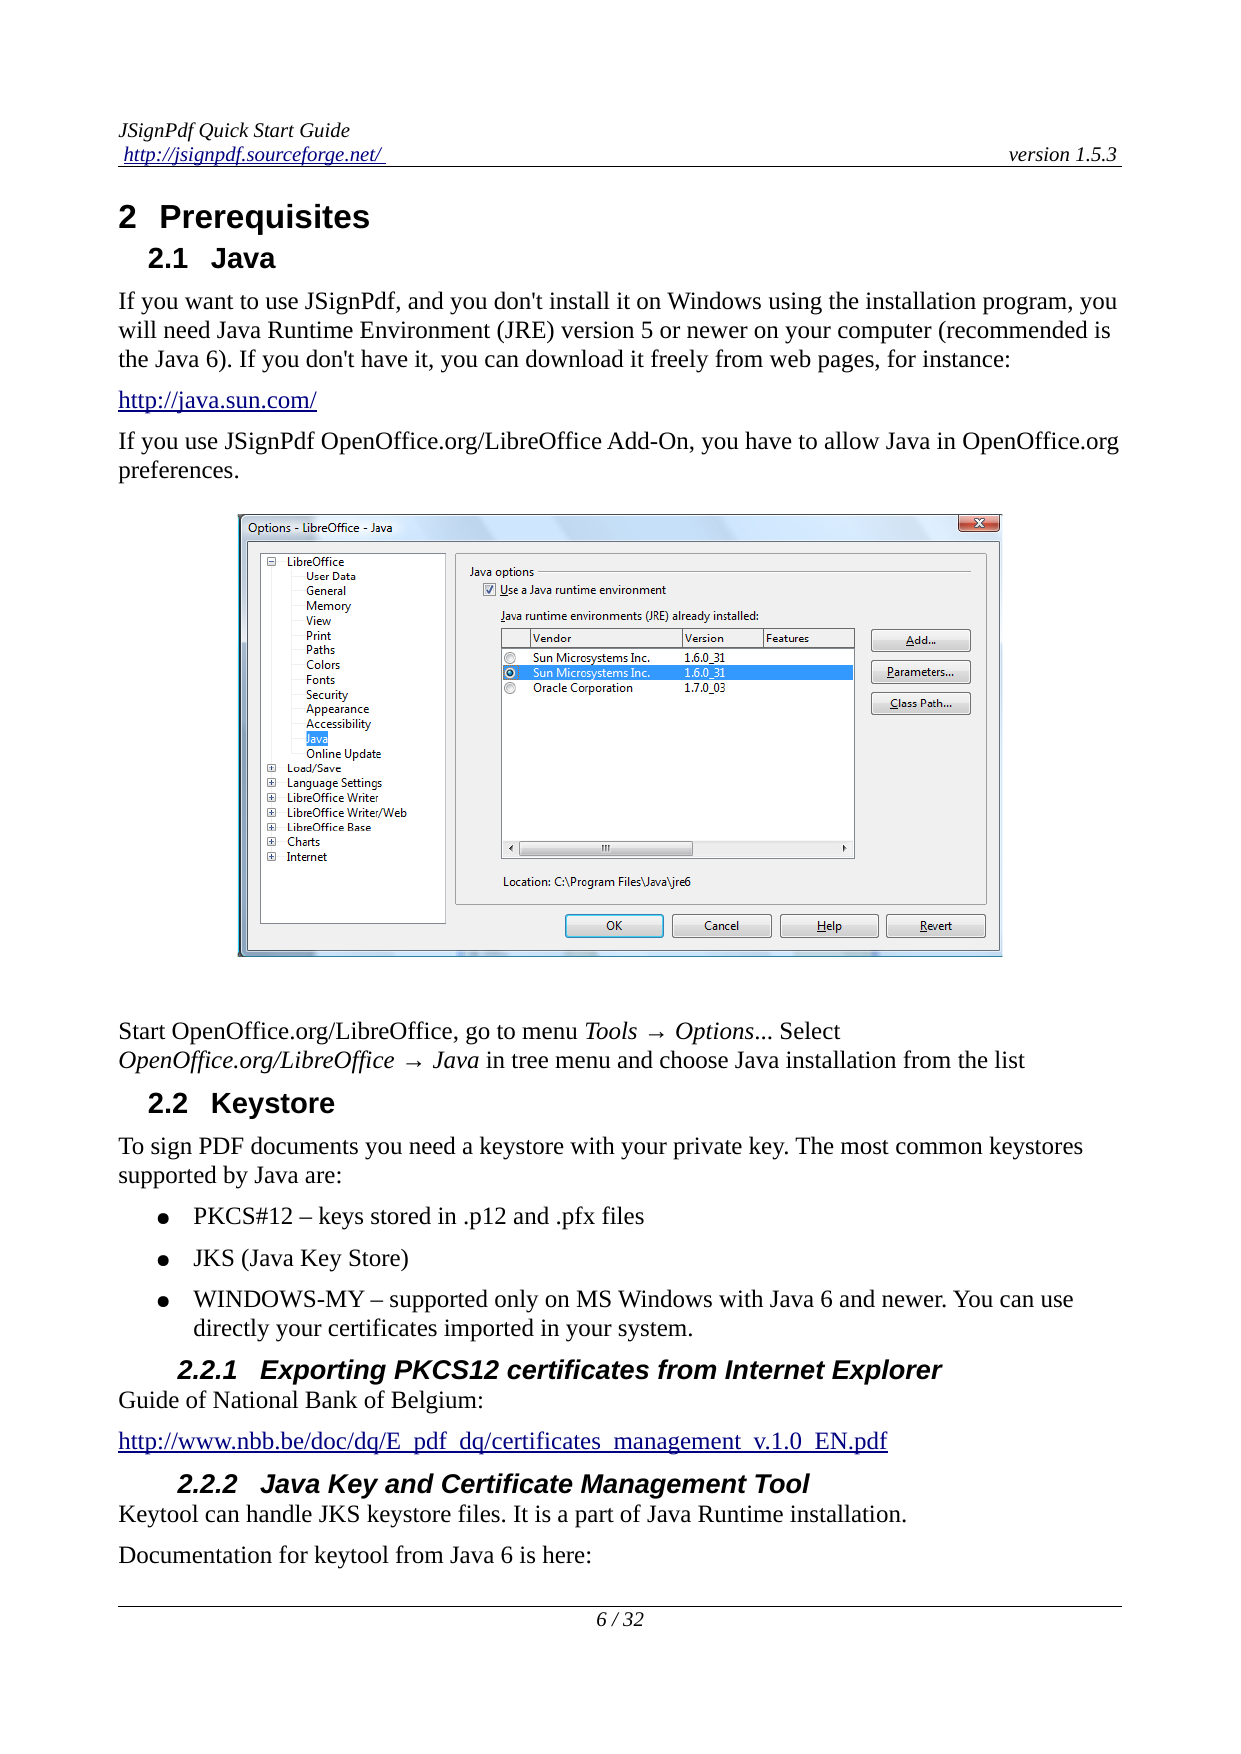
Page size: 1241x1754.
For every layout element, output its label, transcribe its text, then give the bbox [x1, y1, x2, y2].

subtitle Keystore [148, 1086, 1116, 1119]
list JKS (Java Key Store) [156, 1243, 1122, 1271]
subtitle Exporting PKCS12 certificates from Internet Explorer [177, 1354, 1122, 1385]
text Guide of National Bank of Belgium: [118, 1385, 1122, 1414]
text To sign PDF documents you need a keystore with your private key. The most common keystores supported by Java are: [118, 1131, 1122, 1189]
subtitle Java [148, 241, 1116, 275]
picture [237, 514, 1003, 957]
text If you use JSignPdf OpenOffice.org/LibreOffice Add-On, you have to allow Java in OpenOffice.org preferences. [118, 426, 1122, 484]
text If you want to use JSignPdf, and you don't install it on Windows using the installation program, you will need Java Runtime Environment (JRE) version 5 or newer on your computer (recommended is the Java 6). If you don't have it, you can download it freely from web pages, for instance: [118, 286, 1122, 373]
list PKCS#12 – keys stored in .p12 and .pfx files [156, 1201, 1122, 1230]
text http://www.nbb.be/doc/dq/E_pdf_dq/certificates_management_v.1.0_EN.pdf [118, 1426, 1122, 1455]
subtitle Prerequisites [118, 197, 1122, 235]
subtitle Java Key and Certificate Management Tool [177, 1468, 1122, 1499]
text Documentation for keytool from Java 6 is here: [118, 1540, 1122, 1569]
list WINDOWS-MY – supported only on MS Windows with Java 6 and newer. You can use directly your certificates imported in your system. [156, 1284, 1122, 1341]
text Keytool can handle JKS keystore files. It is a part of Java Runtime installation. [118, 1499, 1122, 1528]
text http://java.sun.com/ [118, 385, 1122, 414]
text Start OpenOffice.org/LibreOffice, go to menu Tools → Options... Select OpenOffice.org/LibreOffice → Java in tree menu and choose Java installation from the list [118, 1016, 1122, 1073]
